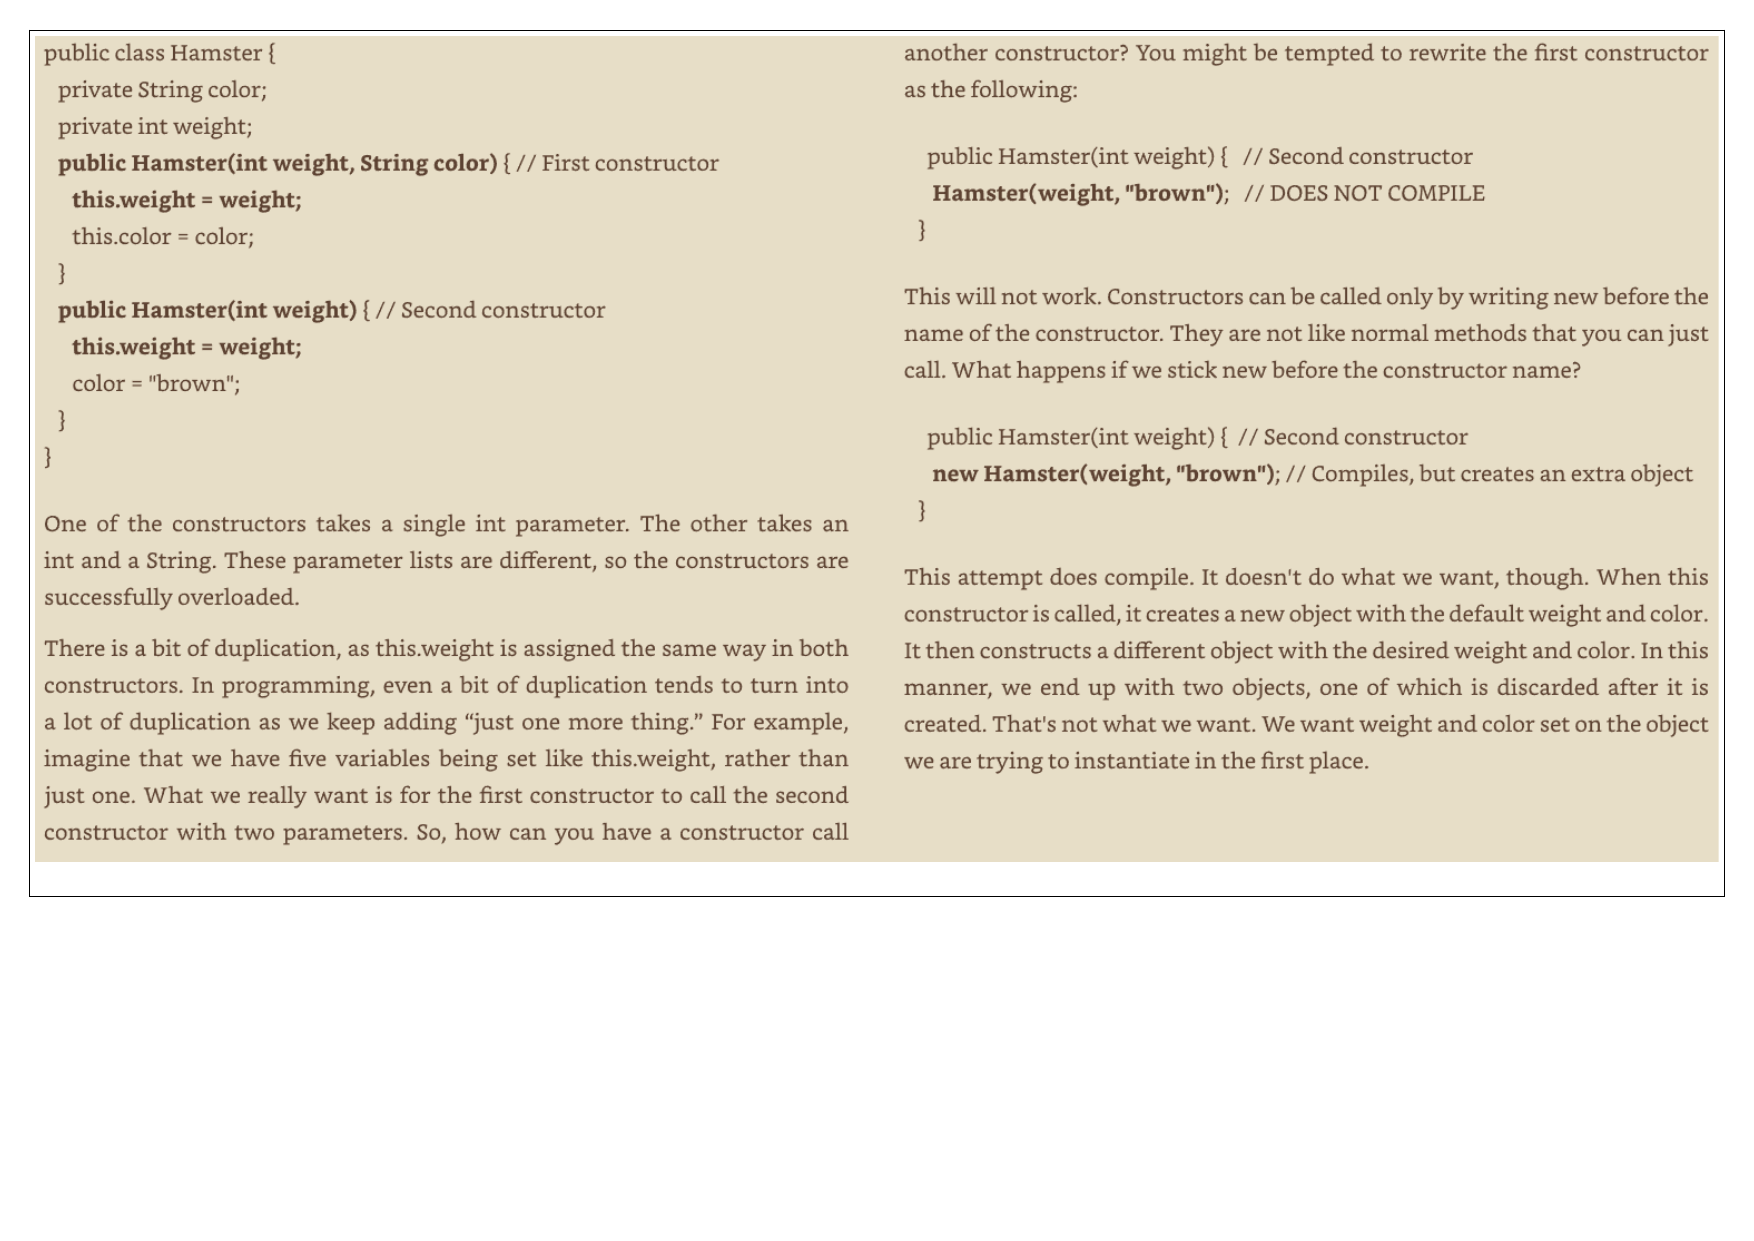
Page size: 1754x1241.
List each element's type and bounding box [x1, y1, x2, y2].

picture [35, 36, 1719, 862]
table_cell [30, 31, 1724, 896]
